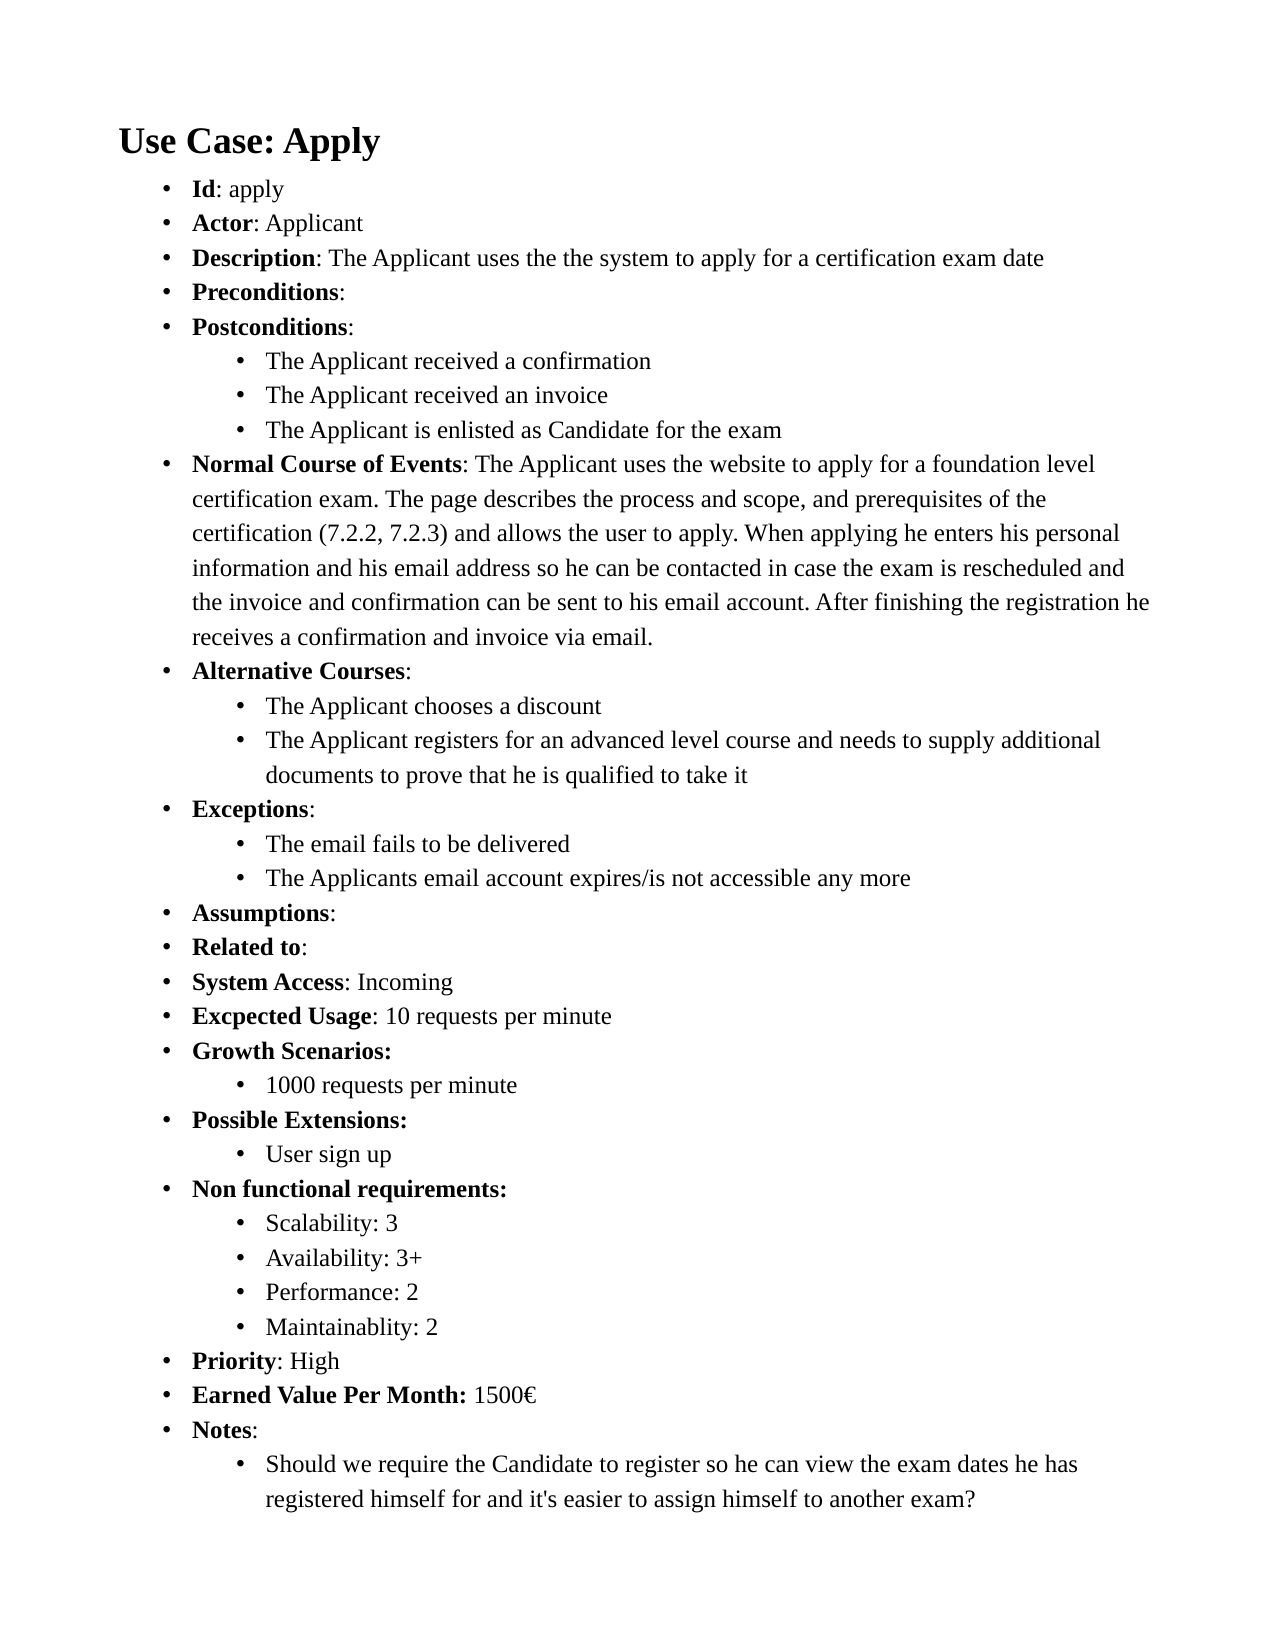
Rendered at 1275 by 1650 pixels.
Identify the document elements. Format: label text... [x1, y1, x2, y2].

list The Applicant received a confirmation [236, 346, 1157, 375]
list Assumptions: [162, 898, 1157, 927]
list The Applicant is enlisted as Candidate for the exam [236, 415, 1157, 444]
list Priority: High [162, 1346, 1157, 1375]
list Preconditions: [162, 277, 1157, 306]
list The email fails to be delivered [236, 829, 1157, 858]
list Scalability: 3 [236, 1208, 1157, 1237]
list Should we require the Candidate to register so he can view the exam dates he has registered himself for and it's easier to assign himself to another exam? [236, 1449, 1157, 1513]
list The Applicant chooses a discount [236, 691, 1157, 720]
list Excpected Usage: 10 requests per minute [162, 1001, 1157, 1030]
list 1000 requests per minute [236, 1070, 1157, 1099]
list Notes: [162, 1415, 1157, 1444]
list Postconditions: [162, 312, 1157, 340]
list Id: apply [162, 174, 1157, 202]
list Normal Course of Events: The Applicant uses the website to apply for a foundation level certification exam. The page describes the process and scope, and prerequisites of the certification (7.2.2, 7.2.3) and allows the user to apply. When applying he enters his personal information and his email address so he can be contacted in case the exam is rescheduled and the invoice and confirmation can be sent to his email account. After finishing the registration he receives a confirmation and invoice via email. [162, 449, 1157, 651]
list Alternative Courses: [162, 656, 1157, 685]
list The Applicants email account expires/is not accessible any more [236, 863, 1157, 892]
list Related to: [162, 932, 1157, 961]
list Non functional requirements: [162, 1174, 1157, 1202]
list The Applicant registers for an advanced level course and needs to supply additional documents to prove that he is qualified to take it [236, 725, 1157, 789]
list User sign up [236, 1139, 1157, 1168]
list System Access: Incoming [162, 967, 1157, 996]
list Availability: 3+ [236, 1243, 1157, 1271]
list Maintainablity: 2 [236, 1312, 1157, 1340]
list Description: The Applicant uses the the system to apply for a certification exam date [162, 243, 1157, 271]
subtitle Use Case: Apply [118, 118, 1157, 161]
list Performance: 2 [236, 1277, 1157, 1306]
list Actor: Applicant [162, 208, 1157, 237]
list Possible Extensions: [162, 1105, 1157, 1133]
list Earned Value Per Month: 1500€ [162, 1381, 1157, 1409]
list Exceptions: [162, 794, 1157, 823]
list The Applicant received an invoice [236, 381, 1157, 409]
list Growth Scenarios: [162, 1036, 1157, 1064]
